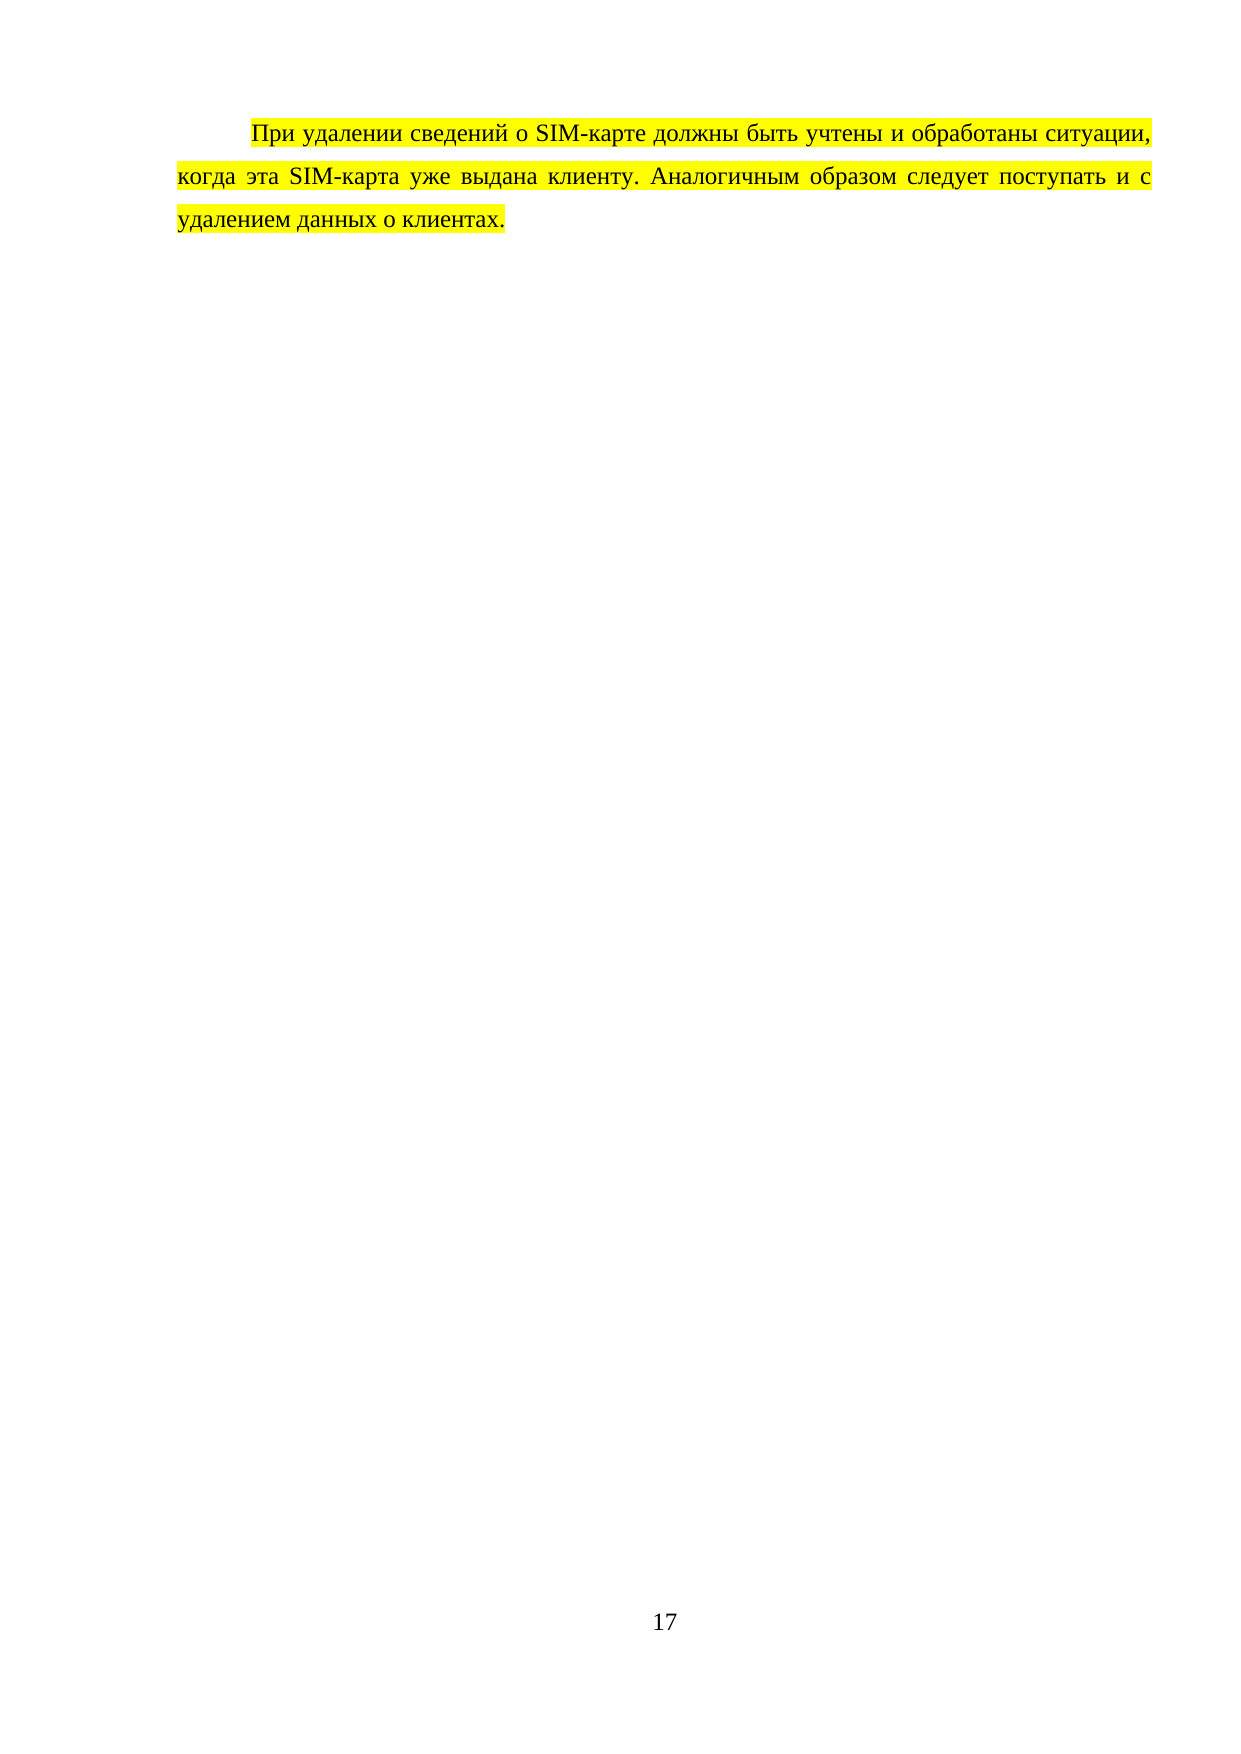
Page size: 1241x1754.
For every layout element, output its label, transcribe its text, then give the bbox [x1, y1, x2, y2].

text При удалении сведений о SIM-карте должны быть учтены и обработаны ситуации, когда эта SIM-карта уже выдана клиенту. Аналогичным образом следует поступать и с удалением данных о клиентах. [177, 118, 1152, 233]
